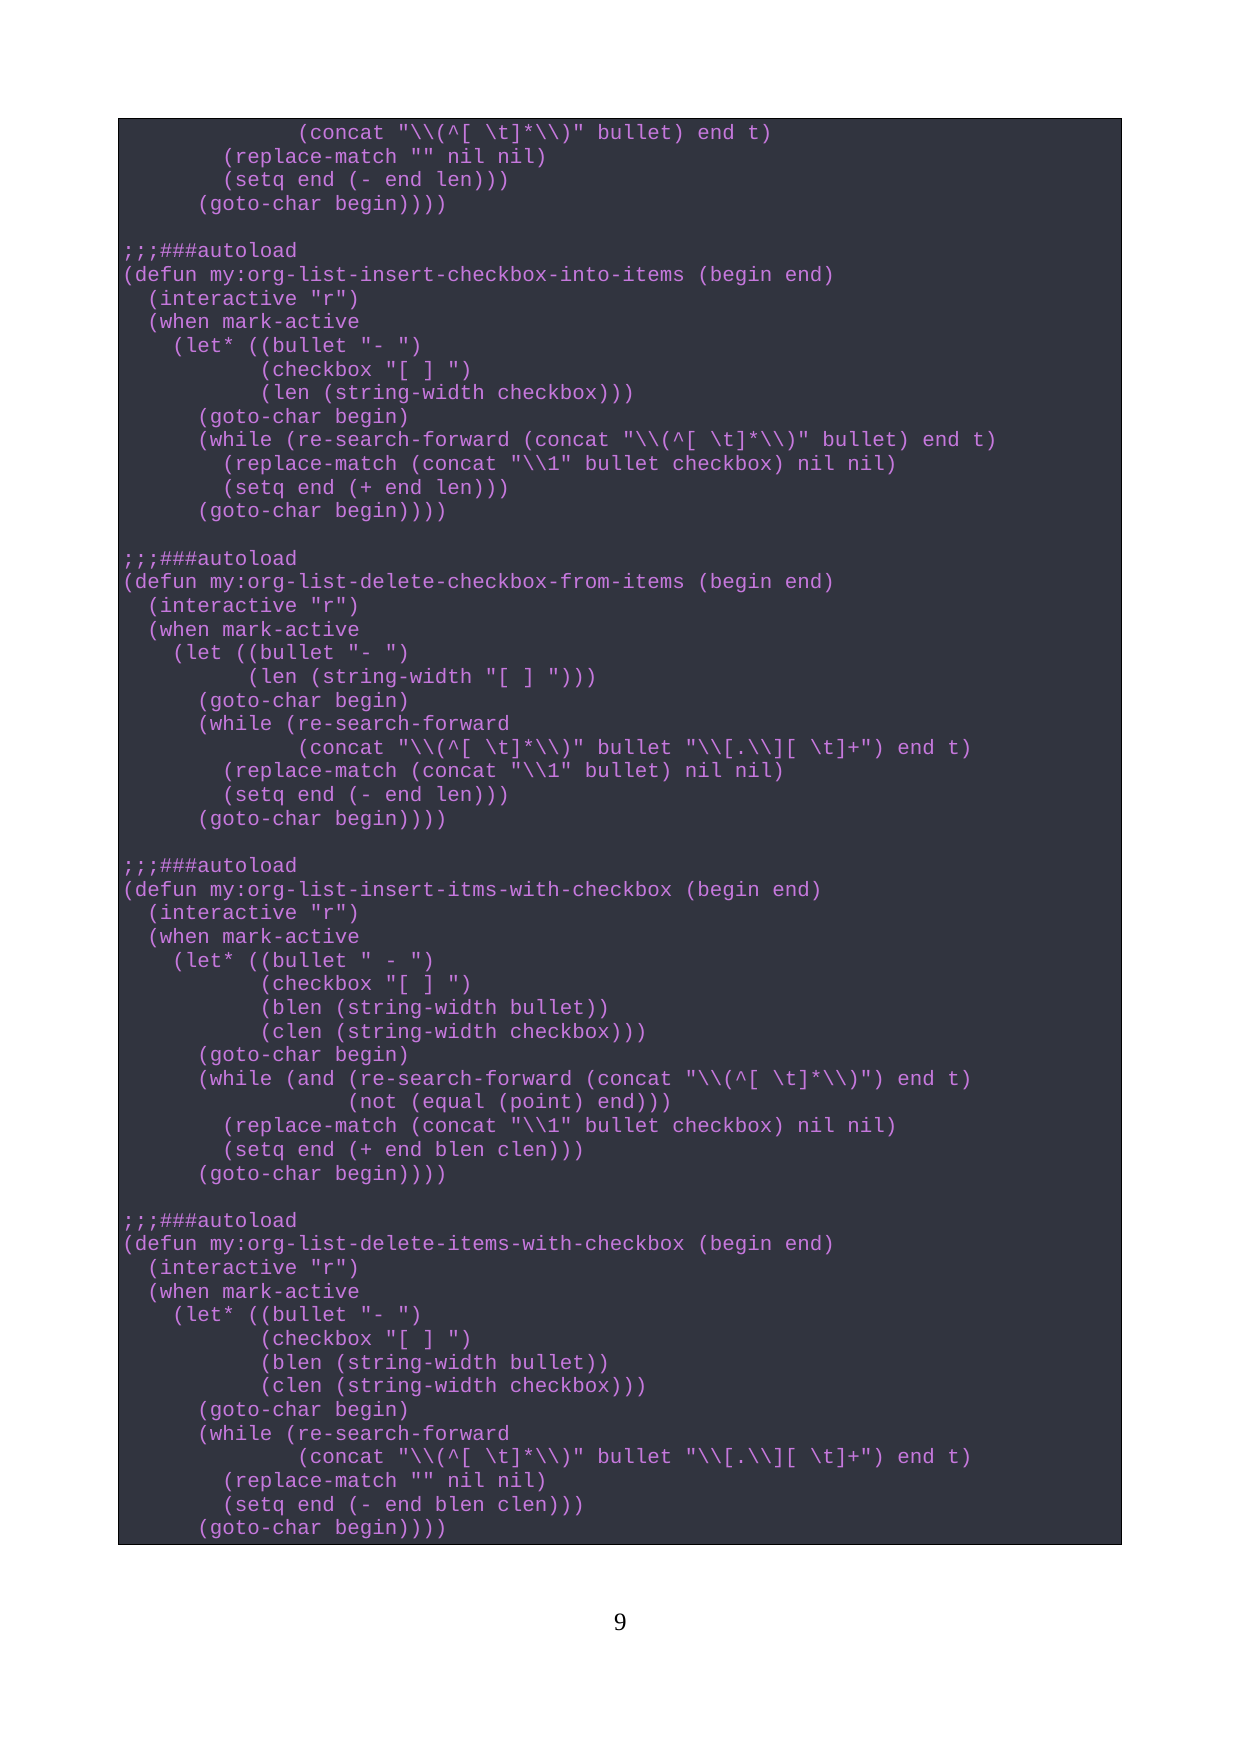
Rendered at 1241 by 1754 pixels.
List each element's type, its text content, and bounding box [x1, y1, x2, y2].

text (while (re-search-forward [119, 709, 1121, 733]
text (checkbox "[ ] ") [119, 354, 1121, 378]
text ;;;###autoload [119, 851, 1121, 875]
text (setq end (- end len))) [119, 165, 1121, 189]
text (setq end (- end blen clen))) [119, 1489, 1121, 1513]
text (setq end (+ end blen clen))) [119, 1135, 1121, 1158]
text (goto-char begin)))) [119, 1513, 1121, 1544]
text (checkbox "[ ] ") [119, 969, 1121, 993]
text (interactive "r") [119, 591, 1121, 615]
text (concat "\\(^[ \t]*\\)" bullet "\\[.\\][ \t]+") end t) [119, 733, 1121, 757]
text (when mark-active [119, 922, 1121, 946]
text (when mark-active [119, 615, 1121, 638]
text (interactive "r") [119, 1253, 1121, 1277]
text (let* ((bullet "- ") [119, 1300, 1121, 1324]
text (while (and (re-search-forward (concat "\\(^[ \t]*\\)") end t) [119, 1064, 1121, 1088]
text (defun my:org-list-insert-checkbox-into-items (begin end) [119, 260, 1121, 284]
text ;;;###autoload [119, 544, 1121, 567]
text (len (string-width "[ ] "))) [119, 662, 1121, 686]
text ;;;###autoload [119, 236, 1121, 260]
text (goto-char begin)))) [119, 496, 1121, 520]
text ;;;###autoload [119, 1206, 1121, 1229]
text (when mark-active [119, 1277, 1121, 1300]
text (defun my:org-list-delete-checkbox-from-items (begin end) [119, 567, 1121, 591]
text (checkbox "[ ] ") [119, 1324, 1121, 1348]
text (let* ((bullet " - ") [119, 946, 1121, 969]
text (concat "\\(^[ \t]*\\)" bullet "\\[.\\][ \t]+") end t) [119, 1442, 1121, 1466]
text (len (string-width checkbox))) [119, 378, 1121, 402]
text (replace-match (concat "\\1" bullet) nil nil) [119, 757, 1121, 780]
text (goto-char begin) [119, 686, 1121, 709]
text (interactive "r") [119, 284, 1121, 307]
text (goto-char begin)))) [119, 804, 1121, 827]
text (blen (string-width bullet)) [119, 993, 1121, 1017]
text (not (equal (point) end))) [119, 1088, 1121, 1111]
text (concat "\\(^[ \t]*\\)" bullet) end t) [119, 119, 1121, 142]
text (replace-match "" nil nil) [119, 142, 1121, 165]
text (goto-char begin) [119, 1040, 1121, 1064]
text (defun my:org-list-insert-itms-with-checkbox (begin end) [119, 875, 1121, 898]
text (let ((bullet "- ") [119, 638, 1121, 662]
text (goto-char begin)))) [119, 1158, 1121, 1182]
text (blen (string-width bullet)) [119, 1348, 1121, 1371]
text (defun my:org-list-delete-items-with-checkbox (begin end) [119, 1229, 1121, 1253]
text (replace-match "" nil nil) [119, 1466, 1121, 1489]
text (goto-char begin)))) [119, 189, 1121, 213]
text (setq end (+ end len))) [119, 473, 1121, 496]
text (goto-char begin) [119, 1395, 1121, 1419]
text (while (re-search-forward (concat "\\(^[ \t]*\\)" bullet) end t) [119, 426, 1121, 449]
text (replace-match (concat "\\1" bullet checkbox) nil nil) [119, 449, 1121, 473]
text (while (re-search-forward [119, 1419, 1121, 1442]
text (replace-match (concat "\\1" bullet checkbox) nil nil) [119, 1111, 1121, 1135]
text (goto-char begin) [119, 402, 1121, 426]
text (let* ((bullet "- ") [119, 331, 1121, 354]
text (setq end (- end len))) [119, 780, 1121, 804]
text (when mark-active [119, 307, 1121, 331]
text (interactive "r") [119, 898, 1121, 922]
text (clen (string-width checkbox))) [119, 1371, 1121, 1395]
text (clen (string-width checkbox))) [119, 1017, 1121, 1040]
